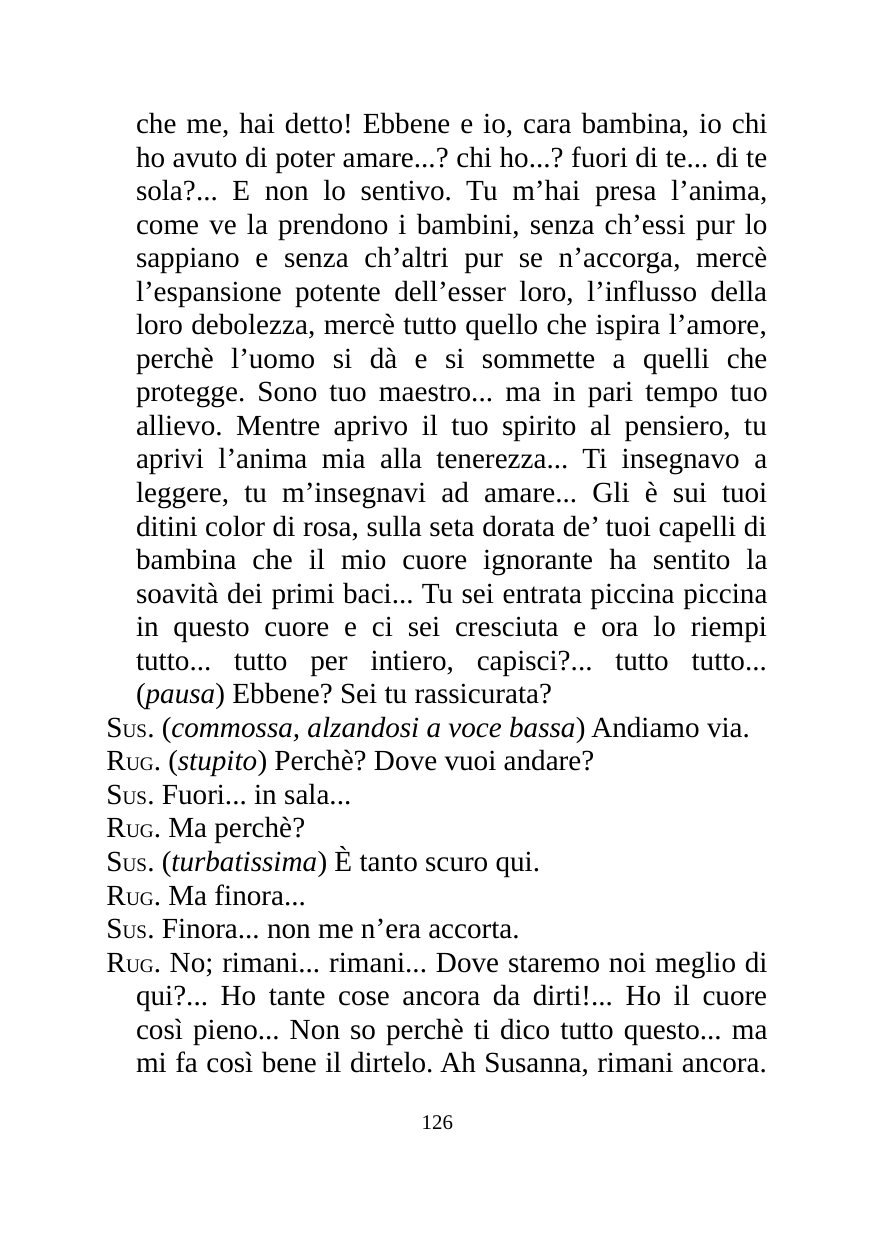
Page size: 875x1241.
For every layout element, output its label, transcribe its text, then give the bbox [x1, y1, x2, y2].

text che me, hai detto! Ebbene e io, cara bambina, io chi ho avuto di poter amare...? chi ho...? fuori di te... di te sola?... E non lo sentivo. Tu m’hai presa l’anima, come ve la prendono i bambini, senza ch’essi pur lo sappiano e senza ch’altri pur se n’accorga, mercè l’espansione potente dell’esser loro, l’influsso della loro debolezza, mercè tutto quello che ispira l’amore, perchè l’uomo si dà e si sommette a quelli che protegge. Sono tuo maestro... ma in pari tempo tuo allievo. Mentre aprivo il tuo spirito al pensiero, tu aprivi l’anima mia alla tenerezza... Ti insegnavo a leggere, tu m’insegnavi ad amare... Gli è sui tuoi ditini color di rosa, sulla seta dorata de’ tuoi capelli di bambina che il mio cuore ignorante ha sentito la soavità dei primi baci... Tu sei entrata piccina piccina in questo cuore e ci sei cresciuta e ora lo riempi tutto... tutto per intiero, capisci?... tutto tutto... (pausa) Ebbene? Sei tu rassicurata? [106, 106, 768, 710]
text Sus. Fuori... in sala... [106, 777, 768, 811]
text Rug. Ma perchè? [106, 811, 768, 844]
text Sus. (commossa, alzandosi a voce bassa) Andiamo via. [106, 710, 768, 743]
text Rug. Ma finora... [106, 878, 768, 911]
text Sus. (turbatissima) È tanto scuro qui. [106, 844, 768, 878]
text Rug. No; rimani... rimani... Dove staremo noi meglio di qui?... Ho tante cose ancora da dirti!... Ho il cuore così pieno... Non so perchè ti dico tutto questo... ma mi fa così bene il dirtelo. Ah Susanna, rimani ancora. [106, 945, 768, 1079]
text Sus. Finora... non me n’era accorta. [106, 911, 768, 945]
text Rug. (stupito) Perchè? Dove vuoi andare? [106, 743, 768, 777]
